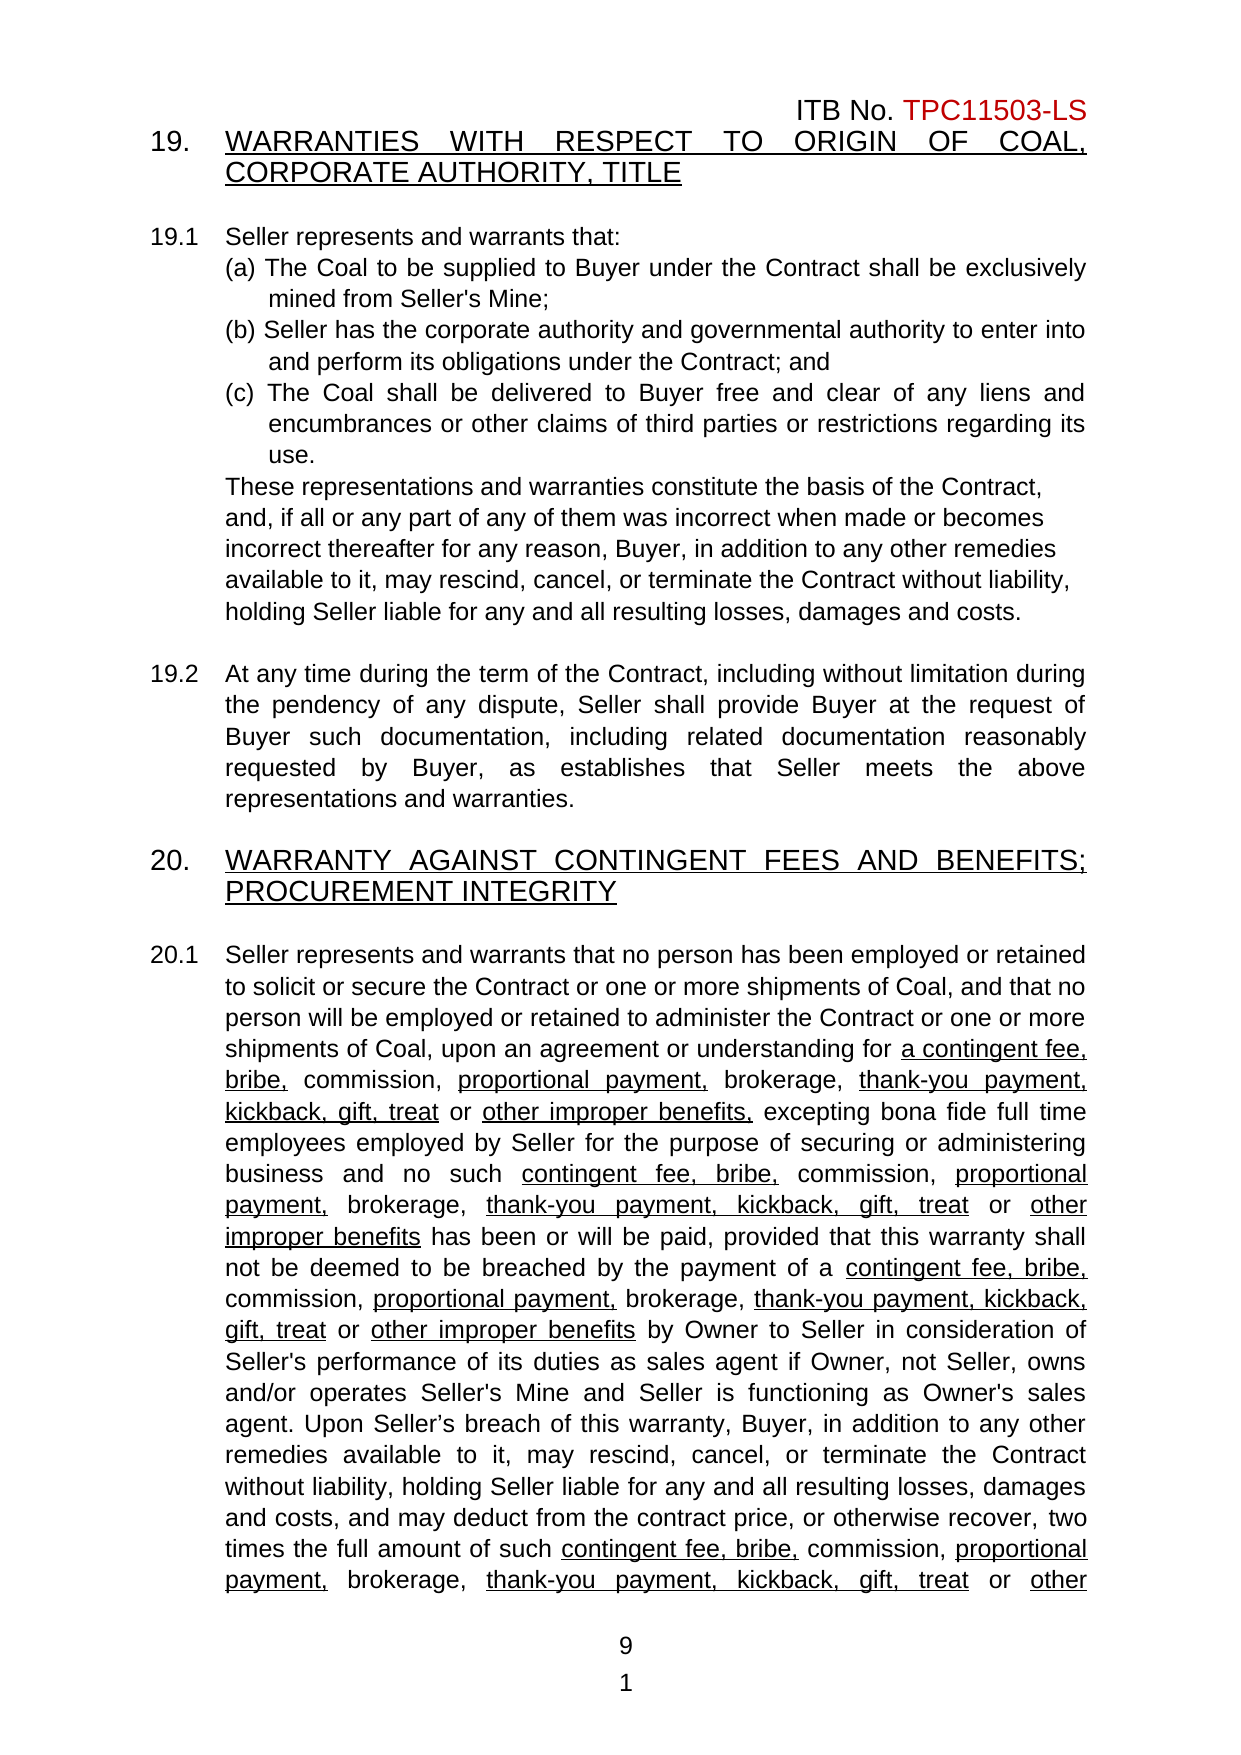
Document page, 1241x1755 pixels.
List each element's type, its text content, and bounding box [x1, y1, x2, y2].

text (c) The Coal shall be delivered to Buyer free and clear of any liens and encumbrances or other claims of third parties or restrictions regarding its use. [225, 376, 1087, 470]
text 20. WARRANTY AGAINST CONTINGENT FEES AND BENEFITS; PROCUREMENT INTEGRITY [150, 845, 1087, 907]
text 19. WARRANTIES WITH RESPECT TO ORIGIN OF COAL, CORPORATE AUTHORITY, TITLE [150, 126, 1087, 189]
text (b) Seller has the corporate authority and governmental authority to enter into and perform its obligations under the Contract; and [225, 314, 1087, 376]
text 19.1 Seller represents and warrants that: [150, 220, 1087, 251]
text (a) The Coal to be supplied to Buyer under the Contract shall be exclusively mined from Seller's Mine; [225, 251, 1087, 314]
text 19.2 At any time during the term of the Contract, including without limitation during the pendency of any dispute, Seller shall provide Buyer at the request of Buyer such documentation, including related documentation reasonably requested by Buyer, as establishes that Seller meets the above representations and warranties. [150, 657, 1087, 814]
text These representations and warranties constitute the basis of the Contract, and, if all or any part of any of them was incorrect when made or becomes incorrect thereafter for any reason, Buyer, in addition to any other remedies available to it, may rescind, cancel, or terminate the Contract without liability, holding Seller liable for any and all resulting losses, damages and costs. [225, 470, 1087, 626]
text 20.1 Seller represents and warrants that no person has been employed or retained to solicit or secure the Contract or one or more shipments of Coal, and that no person will be employed or retained to administer the Contract or one or more shipments of Coal, upon an agreement or understanding for a contingent fee, bribe, commission, proportional payment, brokerage, thank-you payment, kickback, gift, treat or other improper benefits, excepting bona fide full time employees employed by Seller for the purpose of securing or administering business and no such contingent fee, bribe, commission, proportional payment, brokerage, thank-you payment, kickback, gift, treat or other improper benefits has been or will be paid, provided that this warranty shall not be deemed to be breached by the payment of a contingent fee, bribe, commission, proportional payment, brokerage, thank-you payment, kickback, gift, treat or other improper benefits by Owner to Seller in consideration of Seller's performance of its duties as sales agent if Owner, not Seller, owns and/or operates Seller's Mine and Seller is functioning as Owner's sales agent. Upon Seller’s breach of this warranty, Buyer, in addition to any other remedies available to it, may rescind, cancel, or terminate the Contract without liability, holding Seller liable for any and all resulting losses, damages and costs, and may deduct from the contract price, or otherwise recover, two times the full amount of such contingent fee, bribe, commission, proportional payment, brokerage, thank-you payment, kickback, gift, treat or other [150, 939, 1087, 1595]
